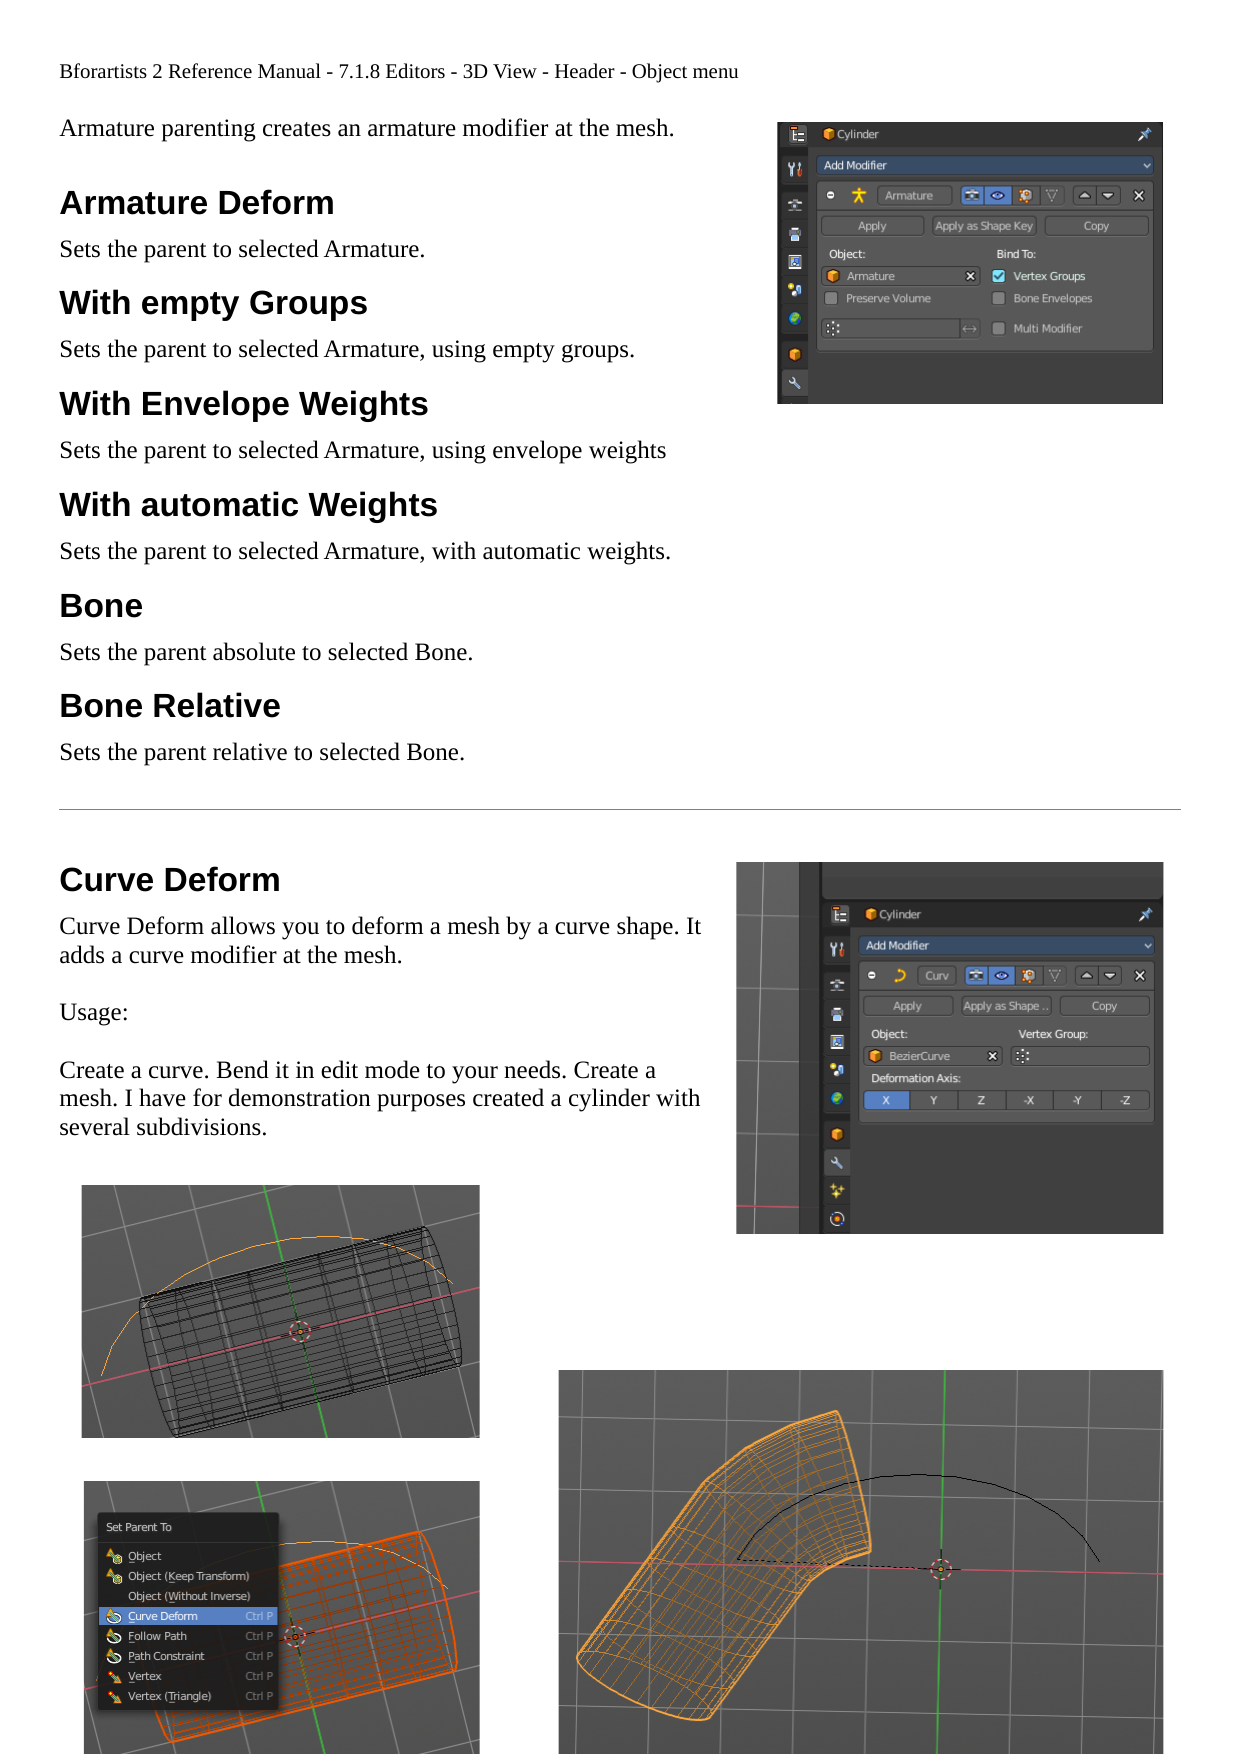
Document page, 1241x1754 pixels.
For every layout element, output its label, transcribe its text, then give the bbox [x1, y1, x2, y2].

picture [777, 122, 1164, 404]
subtitle Armature Deform [59, 182, 777, 221]
text Create a curve. Bend it in edit mode to your needs. Create a mesh. I have for demonstration purposes created a cylinder with several subdivisions. [59, 1055, 736, 1141]
picture [81, 1185, 480, 1438]
picture [736, 862, 1164, 1234]
text Armature parenting creates an armature modifier at the mesh. [59, 113, 1181, 141]
text Curve Deform allows you to deform a mesh by a curve shape. It adds a curve modifier at the mesh. [59, 911, 736, 968]
text Sets the parent to selected Armature, using empty groups. [59, 334, 777, 363]
picture [558, 1370, 1164, 1754]
subtitle Bone Relative [59, 686, 1181, 725]
subtitle With automatic Weights [59, 485, 1181, 523]
subtitle [1164, 182, 1181, 221]
text Usage: [59, 997, 736, 1026]
text Sets the parent to selected Armature, with automatic weights. [59, 536, 1181, 564]
subtitle Bone [59, 585, 1181, 624]
text [1164, 997, 1181, 1026]
subtitle With empty Groups [59, 283, 777, 322]
picture [83, 1481, 480, 1754]
text Sets the parent relative to selected Bone. [59, 737, 1181, 766]
text Sets the parent absolute to selected Bone. [59, 637, 1181, 665]
text Sets the parent to selected Armature. [59, 234, 777, 262]
subtitle Curve Deform [59, 860, 1181, 898]
subtitle [1164, 283, 1181, 322]
text Sets the parent to selected Armature, using envelope weights [59, 435, 1181, 464]
subtitle With Envelope Weights [59, 384, 1181, 423]
